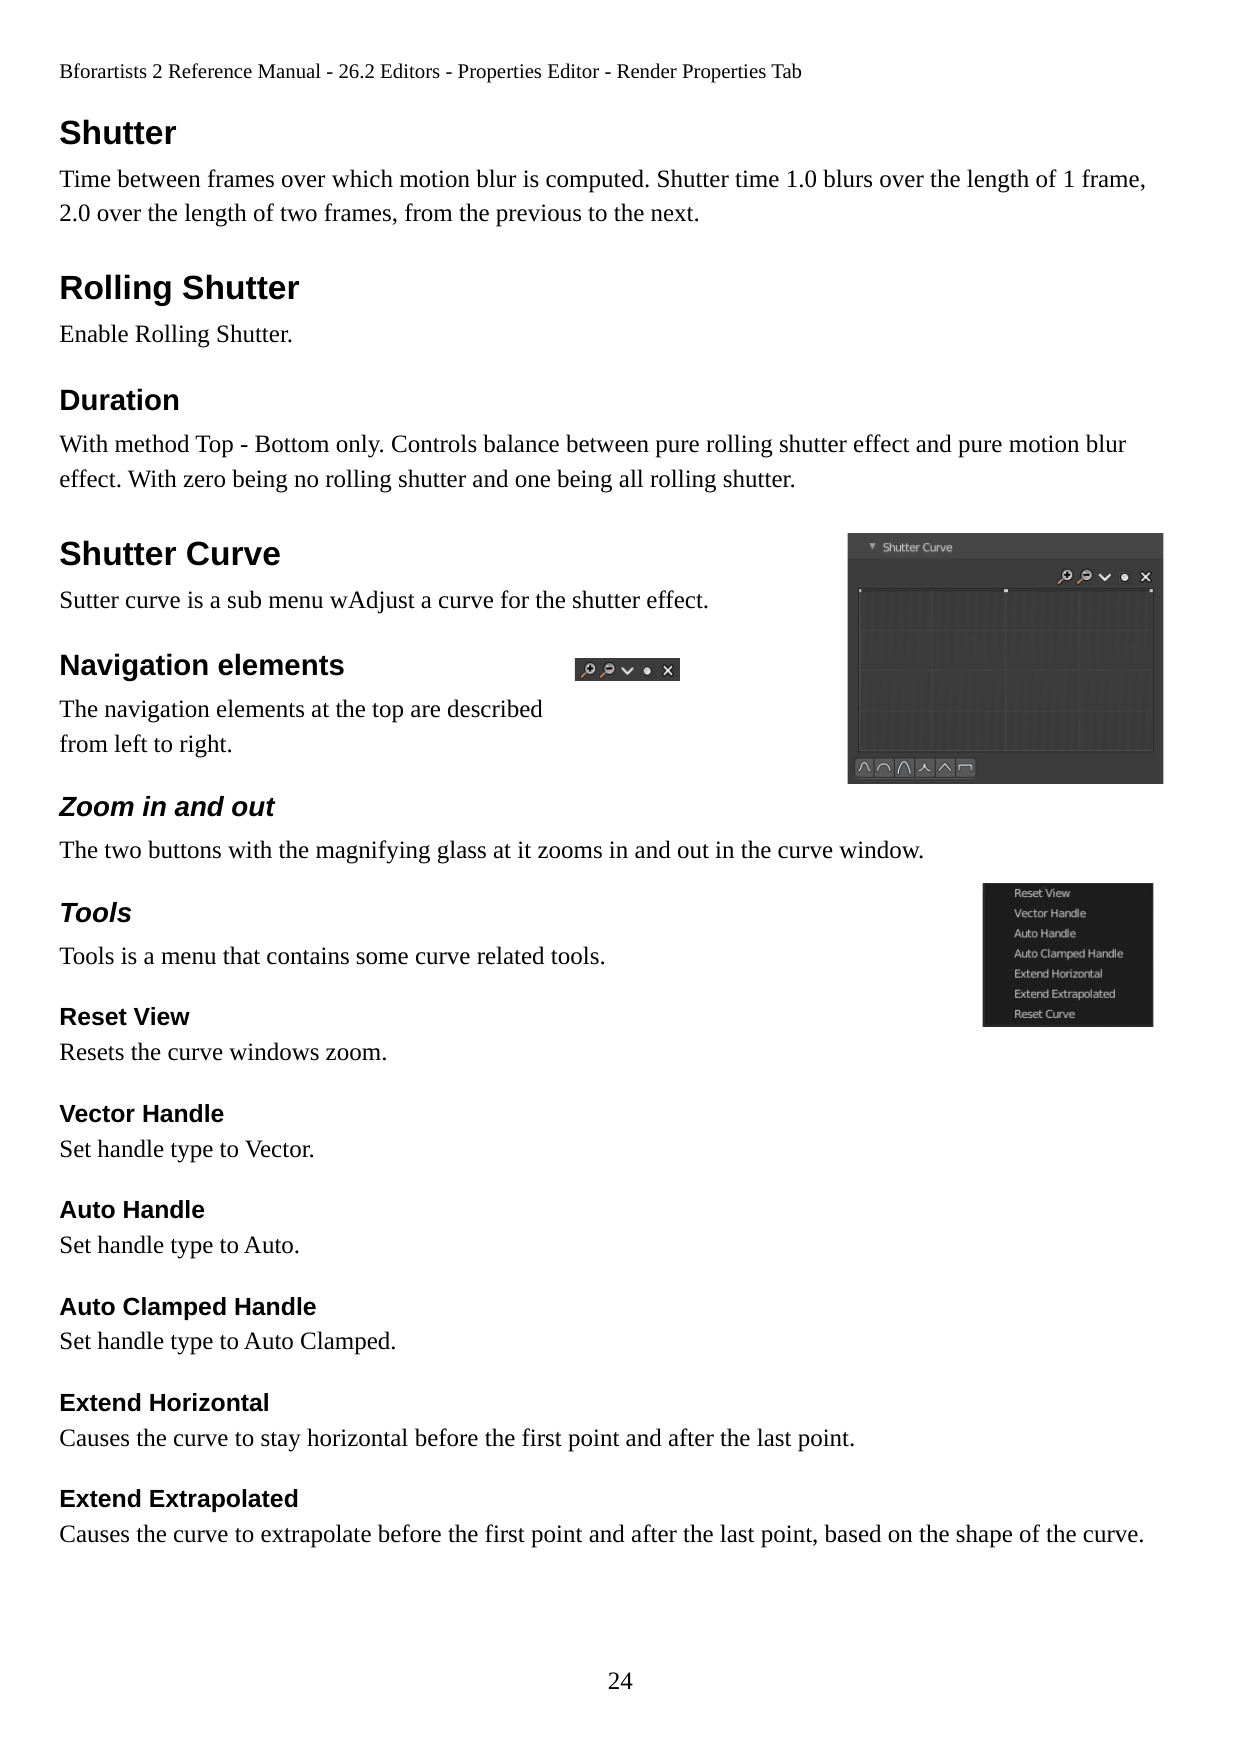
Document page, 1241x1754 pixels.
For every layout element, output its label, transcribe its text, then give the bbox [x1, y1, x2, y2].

subtitle Auto Handle [59, 1195, 1181, 1224]
text With method Top - Bottom only. Controls balance between pure rolling shutter effect and pure motion blur effect. With zero being no rolling shutter and one being all rolling shutter. [59, 429, 1181, 492]
subtitle Auto Clamped Handle [59, 1292, 1181, 1320]
subtitle [1164, 648, 1181, 682]
subtitle Duration [59, 383, 1181, 417]
picture [574, 658, 680, 681]
text Resets the curve windows zoom. [59, 1037, 1181, 1066]
subtitle Zoom in and out [59, 791, 1181, 822]
text Set handle type to Vector. [59, 1134, 1181, 1162]
text Set handle type to Auto Clamped. [59, 1326, 1181, 1355]
text Set handle type to Auto. [59, 1230, 1181, 1259]
text Tools is a menu that contains some curve related tools. [59, 941, 982, 970]
picture [982, 883, 1154, 1027]
subtitle Reset View [59, 1002, 1181, 1031]
subtitle Extend Horizontal [59, 1388, 1181, 1416]
picture [847, 533, 1164, 784]
text The two buttons with the magnifying glass at it zooms in and out in the curve window. [59, 835, 1181, 864]
subtitle Rolling Shutter [59, 268, 1181, 307]
text Enable Rolling Shutter. [59, 319, 1181, 348]
subtitle [1164, 533, 1181, 572]
text The navigation elements at the top are described from left to right. [59, 694, 847, 758]
subtitle Shutter [59, 113, 1181, 151]
subtitle Extend Extrapolated [59, 1484, 1181, 1513]
subtitle Tools [59, 897, 982, 928]
text Causes the curve to stay horizontal before the first point and after the last point. [59, 1423, 1181, 1451]
text Sutter curve is a sub menu wAdjust a curve for the shutter effect. [59, 585, 847, 613]
subtitle Vector Handle [59, 1099, 1181, 1127]
text Causes the curve to extrapolate before the first point and after the last point, based on the shape of the curve. [59, 1519, 1181, 1548]
subtitle [1154, 897, 1181, 928]
text Time between frames over which motion blur is computed. Shutter time 1.0 blurs over the length of 1 frame, 2.0 over the length of two frames, from the previous to the next. [59, 164, 1181, 227]
subtitle Shutter Curve [59, 533, 847, 572]
subtitle Navigation elements [59, 648, 847, 682]
